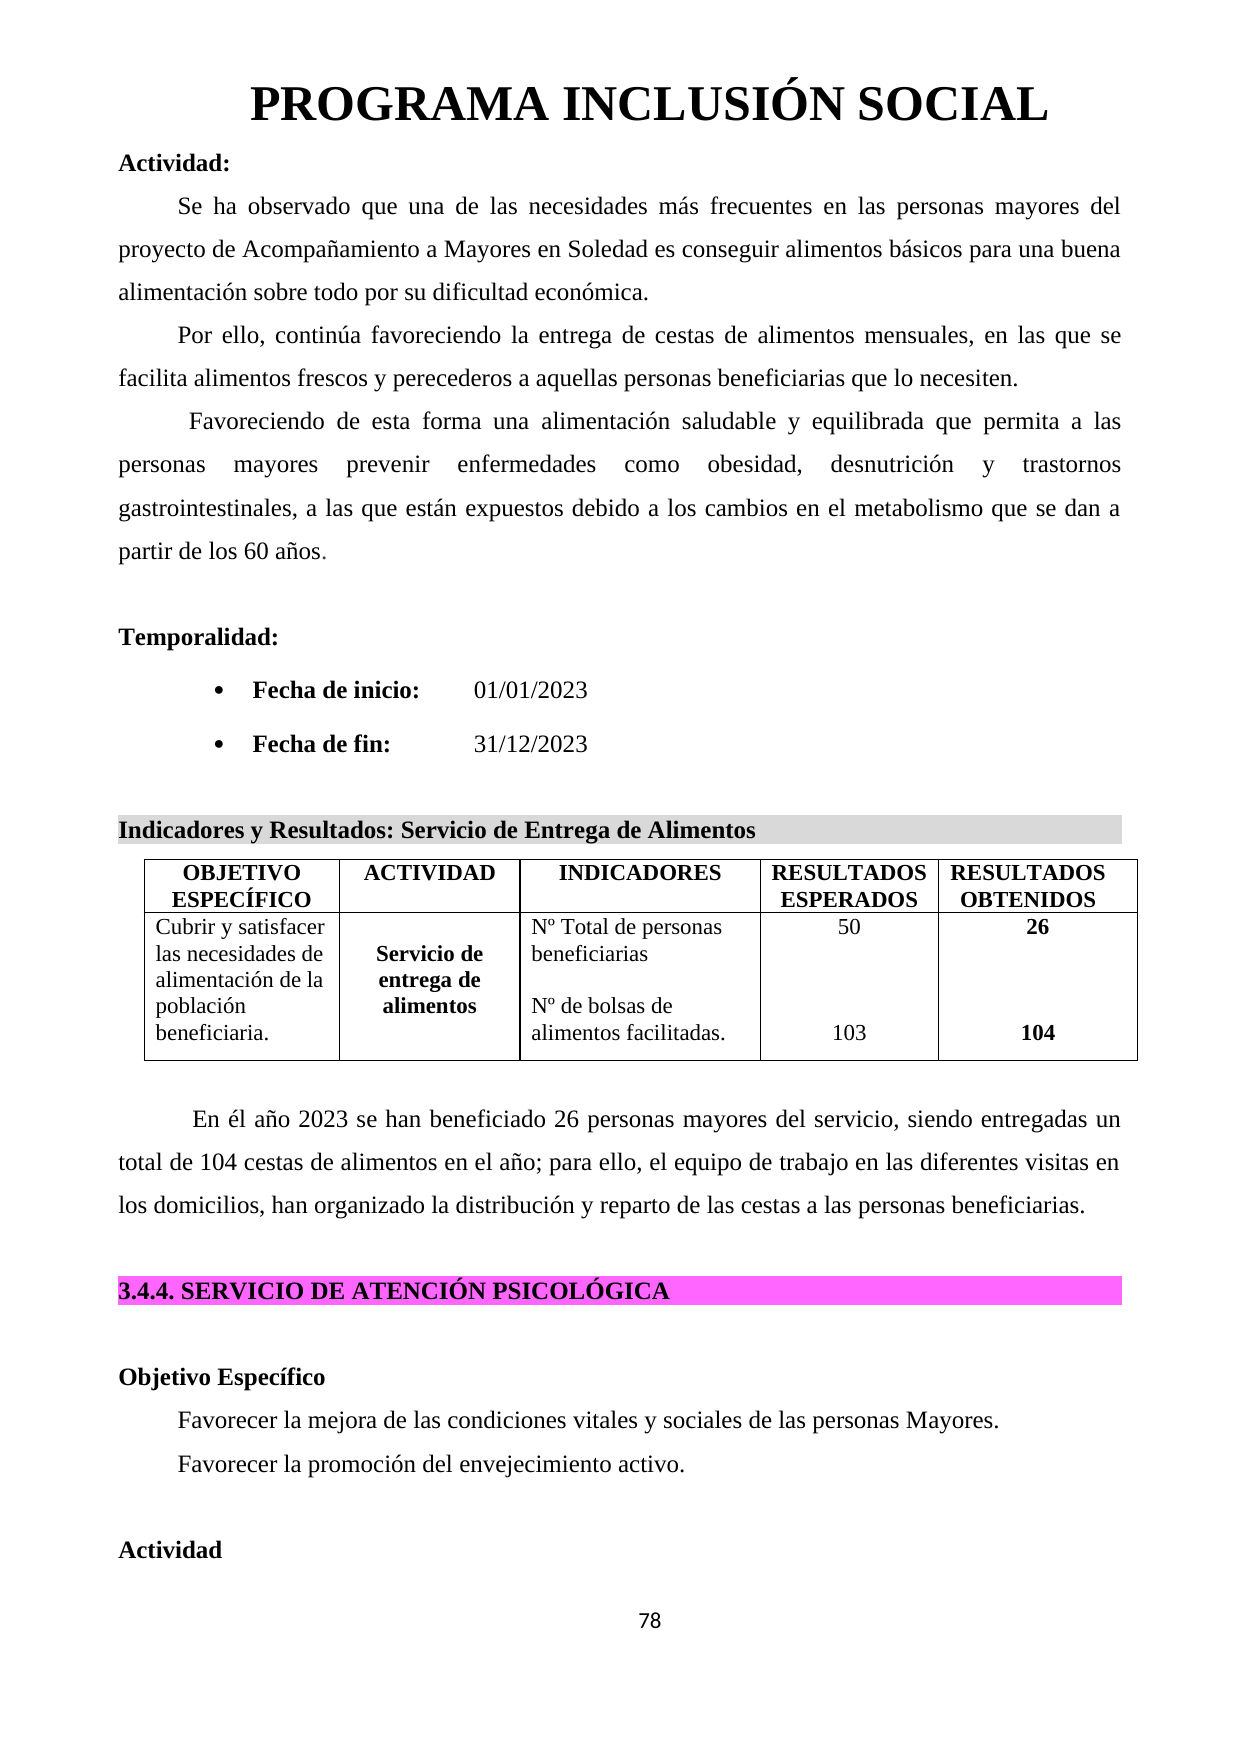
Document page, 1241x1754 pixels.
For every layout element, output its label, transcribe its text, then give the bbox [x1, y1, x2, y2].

text En él año 2023 se han beneficiado 26 personas mayores del servicio, siendo entregadas un total de 104 cestas de alimentos en el año; para ello, el equipo de trabajo en las diferentes visitas en los domicilios, han organizado la distribución y reparto de las cestas a las personas beneficiarias. [118, 1104, 1122, 1219]
table_cell Nº Total de personas beneficiarias Nº de bolsas de alimentos facilitadas. [521, 913, 760, 1059]
text Favoreciendo de esta forma una alimentación saludable y equilibrada que permita a las personas mayores prevenir enfermedades como obesidad, desnutrición y trastornos gastrointestinales, a las que están expuestos debido a los cambios en el metabolismo que se dan a partir de los 60 años. [118, 406, 1122, 564]
text Objetivo Específico [118, 1362, 1122, 1391]
text Se ha observado que una de las necesidades más frecuentes en las personas mayores del proyecto de Acompañamiento a Mayores en Soledad es conseguir alimentos básicos para una buena alimentación sobre todo por su dificultad económica. [118, 191, 1122, 306]
text Temporalidad: [118, 622, 1122, 651]
table_header RESULTADOS ESPERADOS [761, 860, 938, 912]
list Fecha de fin: 31/12/2023 [215, 729, 1122, 758]
text Actividad: [118, 148, 1122, 176]
text Por ello, continúa favoreciendo la entrega de cestas de alimentos mensuales, en las que se facilita alimentos frescos y perecederos a aquellas personas beneficiarias que lo necesiten. [118, 320, 1122, 392]
table_cell 50 103 [761, 913, 938, 1059]
table_cell Servicio de entrega de alimentos [340, 913, 519, 1059]
text Actividad [118, 1535, 1122, 1564]
text Favorecer la mejora de las condiciones vitales y sociales de las personas Mayores. [118, 1406, 1122, 1434]
table_header OBJETIVO ESPECÍFICO [145, 860, 339, 912]
list Fecha de inicio: 01/01/2023 [215, 676, 1122, 704]
table_cell 26 104 [939, 913, 1137, 1059]
table_header ACTIVIDAD [340, 860, 519, 912]
table_header RESULTADOS OBTENIDOS [939, 860, 1137, 912]
table_cell Cubrir y satisfacer las necesidades de alimentación de la población beneficiaria. [145, 913, 339, 1059]
text Indicadores y Resultados: Servicio de Entrega de Alimentos [118, 815, 1122, 844]
text 3.4.4. SERVICIO DE ATENCIÓN PSICOLÓGICA [118, 1276, 1122, 1305]
text Favorecer la promoción del envejecimiento activo. [177, 1449, 1122, 1477]
table_header INDICADORES [521, 860, 760, 912]
